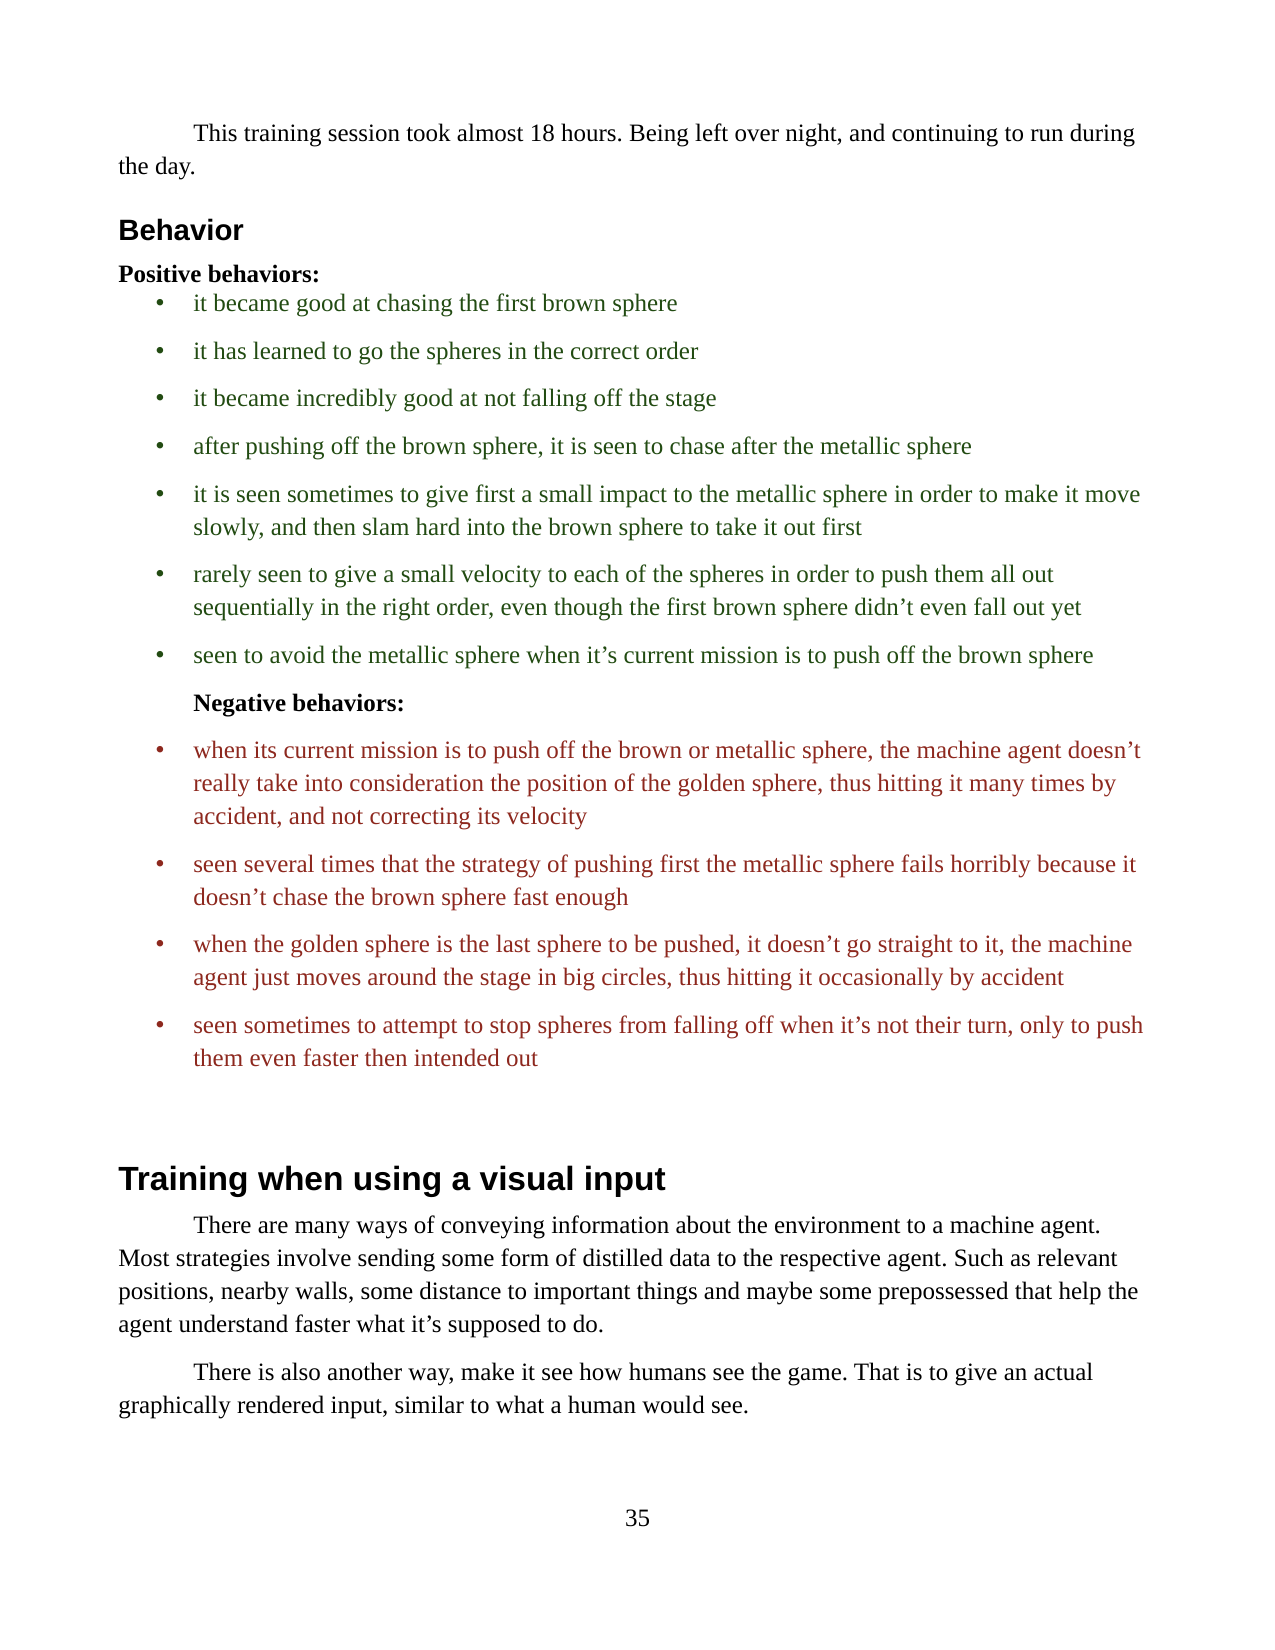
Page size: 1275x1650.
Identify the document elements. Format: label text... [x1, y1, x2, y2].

subtitle Behavior [118, 213, 1157, 247]
list seen several times that the strategy of pushing first the metallic sphere fails horribly because it doesn’t chase the brown sphere fast enough [156, 849, 1157, 911]
list seen sometimes to attempt to stop spheres from falling off when it’s not their turn, only to push them even faster then intended out [156, 1010, 1157, 1072]
list it became good at chasing the first brown sphere [156, 288, 1157, 317]
list after pushing off the brown sphere, it is seen to chase after the metallic sphere [156, 431, 1157, 460]
text Positive behaviors: [118, 259, 1157, 288]
list seen to avoid the metallic sphere when it’s current mission is to push off the brown sphere [156, 640, 1157, 669]
list when the golden sphere is the last sphere to be pushed, it doesn’t go straight to it, the machine agent just moves around the stage in big circles, thus hitting it occasionally by accident [156, 929, 1157, 991]
list it is seen sometimes to give first a small impact to the metallic sphere in order to make it move slowly, and then slam hard into the brown sphere to take it out first [156, 479, 1157, 541]
list rarely seen to give a small velocity to each of the spheres in order to push them all out sequentially in the right order, even though the first brown sphere didn’t even fall out yet [156, 559, 1157, 621]
list it has learned to go the spheres in the correct order [156, 336, 1157, 365]
text This training session took almost 18 hours. Being left over night, and continuing to run during the day. [118, 118, 1157, 180]
text There are many ways of conveying information about the environment to a machine agent. Most strategies involve sending some form of distilled data to the respective agent. Such as relevant positions, nearby walls, some distance to important things and maybe some prepossessed that help the agent understand faster what it’s supposed to do. [118, 1210, 1157, 1338]
subtitle Training when using a visual input [118, 1159, 1157, 1198]
list Negative behaviors: [156, 688, 1157, 716]
text There is also another way, make it see how humans see the game. That is to give an actual graphically rendered input, similar to what a human would see. [118, 1357, 1157, 1419]
list when its current mission is to push off the brown or metallic sphere, the machine agent doesn’t really take into consideration the position of the golden sphere, thus hitting it many times by accident, and not correcting its velocity [156, 735, 1157, 830]
list it became incredibly good at not falling off the stage [156, 383, 1157, 412]
